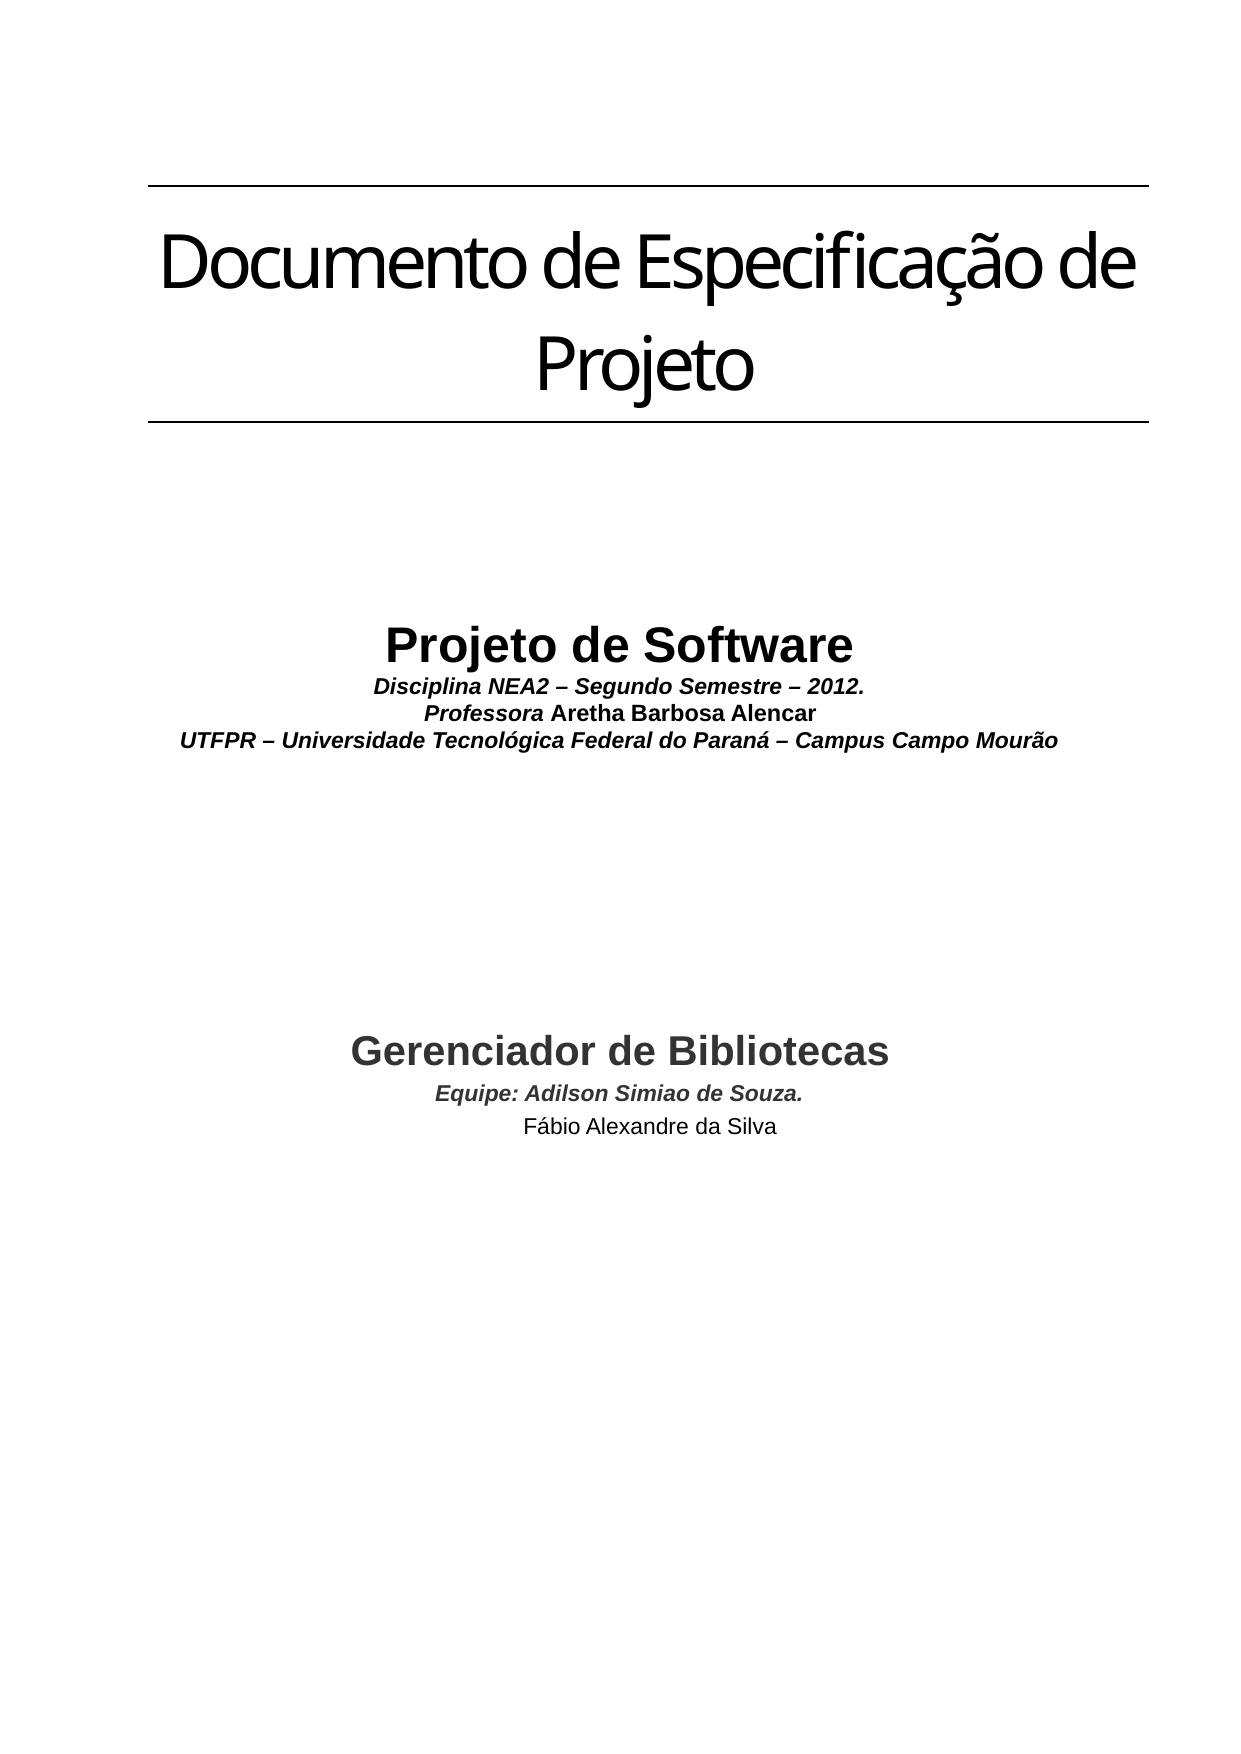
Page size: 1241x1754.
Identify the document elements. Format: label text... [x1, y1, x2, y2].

text Projeto de Software [148, 616, 1092, 673]
text Disciplina NEA2 – Segundo Semestre – 2012. Professora Aretha Barbosa Alencar UTFPR – Universidade Tecnológica Federal do Paraná – Campus Campo Mourão [148, 673, 1092, 753]
text Gerenciador de Bibliotecas [148, 1026, 1092, 1074]
text Fábio Alexandre da Silva [148, 1113, 1092, 1139]
title Documento de Especificação de Projeto [148, 187, 1149, 421]
text Equipe: Adilson Simiao de Souza. [148, 1080, 1092, 1106]
